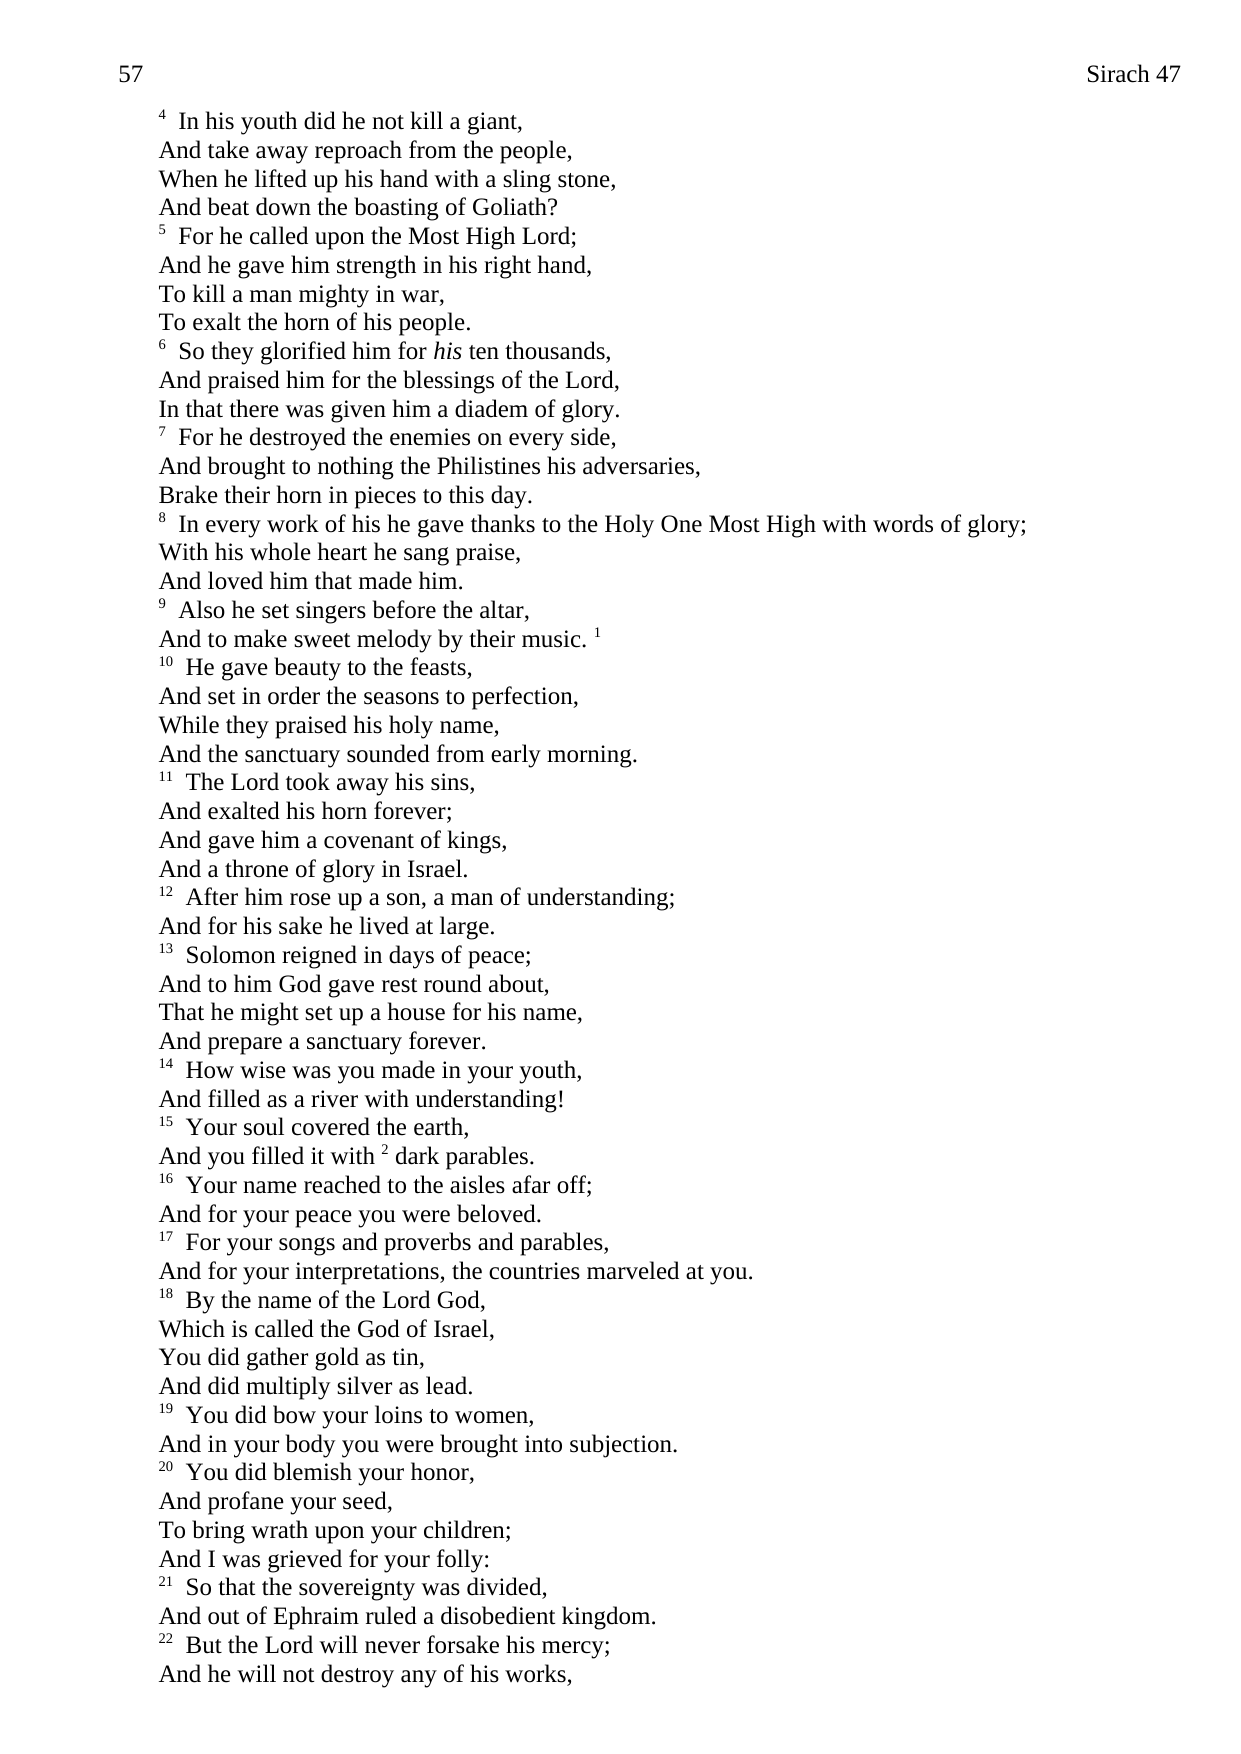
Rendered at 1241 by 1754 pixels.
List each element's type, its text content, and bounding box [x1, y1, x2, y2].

text And out of Ephraim ruled a disobedient kingdom. [158, 1601, 1181, 1630]
text And loved him that made him. [158, 566, 1181, 595]
text And you filled it with 2 dark parables. [158, 1141, 1181, 1170]
text 13 Solomon reigned in days of peace; [158, 940, 1181, 969]
text 12 After him rose up a son, a man of understanding; [158, 882, 1181, 911]
text 8 In every work of his he gave thanks to the Holy One Most High with words of glory; [158, 509, 1181, 537]
text And brought to nothing the Philistines his adversaries, [158, 451, 1181, 480]
text And praised him for the blessings of the Lord, [158, 365, 1181, 394]
text In that there was given him a diadem of glory. [158, 394, 1181, 422]
text And the sanctuary sounded from early morning. [158, 739, 1181, 767]
text 17 For your songs and proverbs and parables, [158, 1227, 1181, 1256]
text And did multiply silver as lead. [158, 1371, 1181, 1400]
text 15 Your soul covered the earth, [158, 1112, 1181, 1141]
text And a throne of glory in Israel. [158, 854, 1181, 882]
text And for your interpretations, the countries marveled at you. [158, 1256, 1181, 1285]
text That he might set up a house for his name, [158, 997, 1181, 1026]
text And for his sake he lived at large. [158, 911, 1181, 940]
text When he lifted up his hand with a sling stone, [158, 164, 1181, 192]
text And profane your seed, [158, 1486, 1181, 1515]
text And set in order the seasons to perfection, [158, 681, 1181, 710]
text 18 By the name of the Lord God, [158, 1285, 1181, 1314]
text And I was grieved for your folly: [158, 1544, 1181, 1572]
text 5 For he called upon the Most High Lord; [158, 221, 1181, 250]
text 22 But the Lord will never forsake his mercy; [158, 1630, 1181, 1659]
text To exalt the horn of his people. [158, 307, 1181, 336]
text While they praised his holy name, [158, 710, 1181, 739]
text To kill a man mighty in war, [158, 279, 1181, 307]
text And to make sweet melody by their music. 1 [158, 624, 1181, 652]
text 10 He gave beauty to the feasts, [158, 652, 1181, 681]
text And he will not destroy any of his works, [158, 1659, 1181, 1687]
text Which is called the God of Israel, [158, 1314, 1181, 1342]
text And gave him a covenant of kings, [158, 825, 1181, 854]
text 19 You did bow your loins to women, [158, 1400, 1181, 1429]
text 9 Also he set singers before the altar, [158, 595, 1181, 624]
text And he gave him strength in his right hand, [158, 250, 1181, 279]
text And for your peace you were beloved. [158, 1199, 1181, 1227]
text And in your body you were brought into subjection. [158, 1429, 1181, 1457]
text 11 The Lord took away his sins, [158, 767, 1181, 796]
text 21 So that the sovereignty was divided, [158, 1572, 1181, 1601]
text And prepare a sanctuary forever. [158, 1026, 1181, 1055]
text And to him God gave rest round about, [158, 969, 1181, 997]
text 6 So they glorified him for his ten thousands, [158, 336, 1181, 365]
text Brake their horn in pieces to this day. [158, 480, 1181, 509]
text And beat down the boasting of Goliath? [158, 192, 1181, 221]
text 16 Your name reached to the aisles afar off; [158, 1170, 1181, 1199]
text With his whole heart he sang praise, [158, 537, 1181, 566]
text You did gather gold as tin, [158, 1342, 1181, 1371]
text And filled as a river with understanding! [158, 1084, 1181, 1112]
text 20 You did blemish your honor, [158, 1457, 1181, 1486]
text And exalted his horn forever; [158, 796, 1181, 825]
text To bring wrath upon your children; [158, 1515, 1181, 1544]
text And take away reproach from the people, [158, 135, 1181, 164]
text 4 In his youth did he not kill a giant, [158, 106, 1181, 135]
text 7 For he destroyed the enemies on every side, [158, 422, 1181, 451]
text 14 How wise was you made in your youth, [158, 1055, 1181, 1084]
